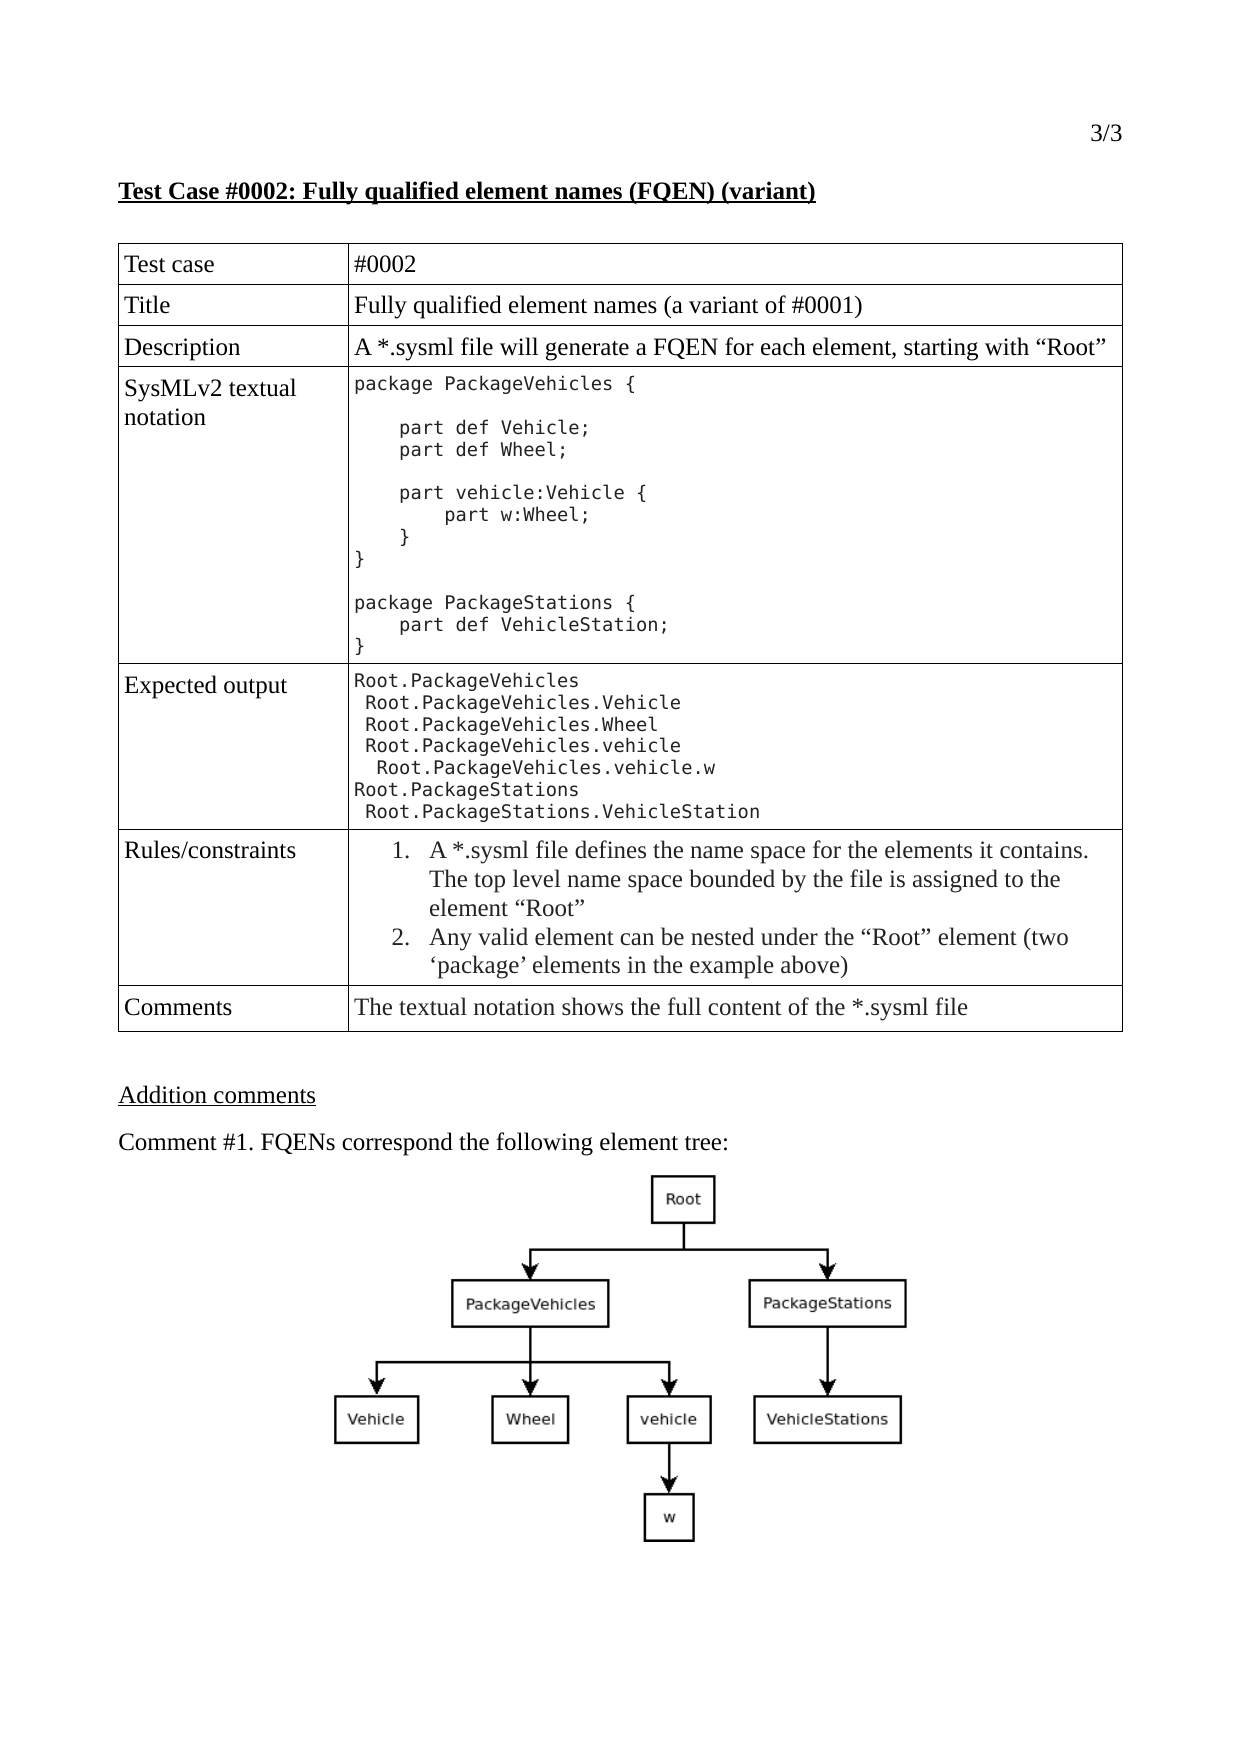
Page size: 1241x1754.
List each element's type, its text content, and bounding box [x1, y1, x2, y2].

table_cell A *.sysml file defines the name space for the elements it contains. The top level name space bounded by the file is assigned to the element “Root” Any valid element can be nested under the “Root” element (two ‘package’ elements in the example above) [349, 830, 1122, 985]
table_header #0002 [349, 244, 1122, 284]
table_cell Expected output [119, 664, 348, 829]
table_cell The textual notation shows the full content of the *.sysml file [349, 986, 1122, 1031]
table_cell package PackageVehicles { part def Vehicle; part def Wheel; part vehicle:Vehicle { part w:Wheel; } } package PackageStations { part def VehicleStation; } [349, 367, 1122, 663]
text Test Case #0002: Fully qualified element names (FQEN) (variant) [118, 176, 1122, 205]
text Comment #1. FQENs correspond the following element tree: [118, 1127, 1122, 1156]
text Addition comments [118, 1080, 1122, 1108]
table_cell Description [119, 326, 348, 366]
table_cell Title [119, 285, 348, 325]
table_header Test case [119, 244, 348, 284]
table_cell A *.sysml file will generate a FQEN for each element, starting with “Root” [349, 326, 1122, 366]
table_cell Comments [119, 986, 348, 1031]
table_cell Fully qualified element names (a variant of #0001) [349, 285, 1122, 325]
table_cell SysMLv2 textual notation [119, 367, 348, 663]
table_cell Root.PackageVehicles Root.PackageVehicles.Vehicle Root.PackageVehicles.Wheel Root.PackageVehicles.vehicle Root.PackageVehicles.vehicle.w Root.PackageStations Root.PackageStations.VehicleStation [349, 664, 1122, 829]
picture [333, 1175, 907, 1542]
table_cell Rules/constraints [119, 830, 348, 985]
